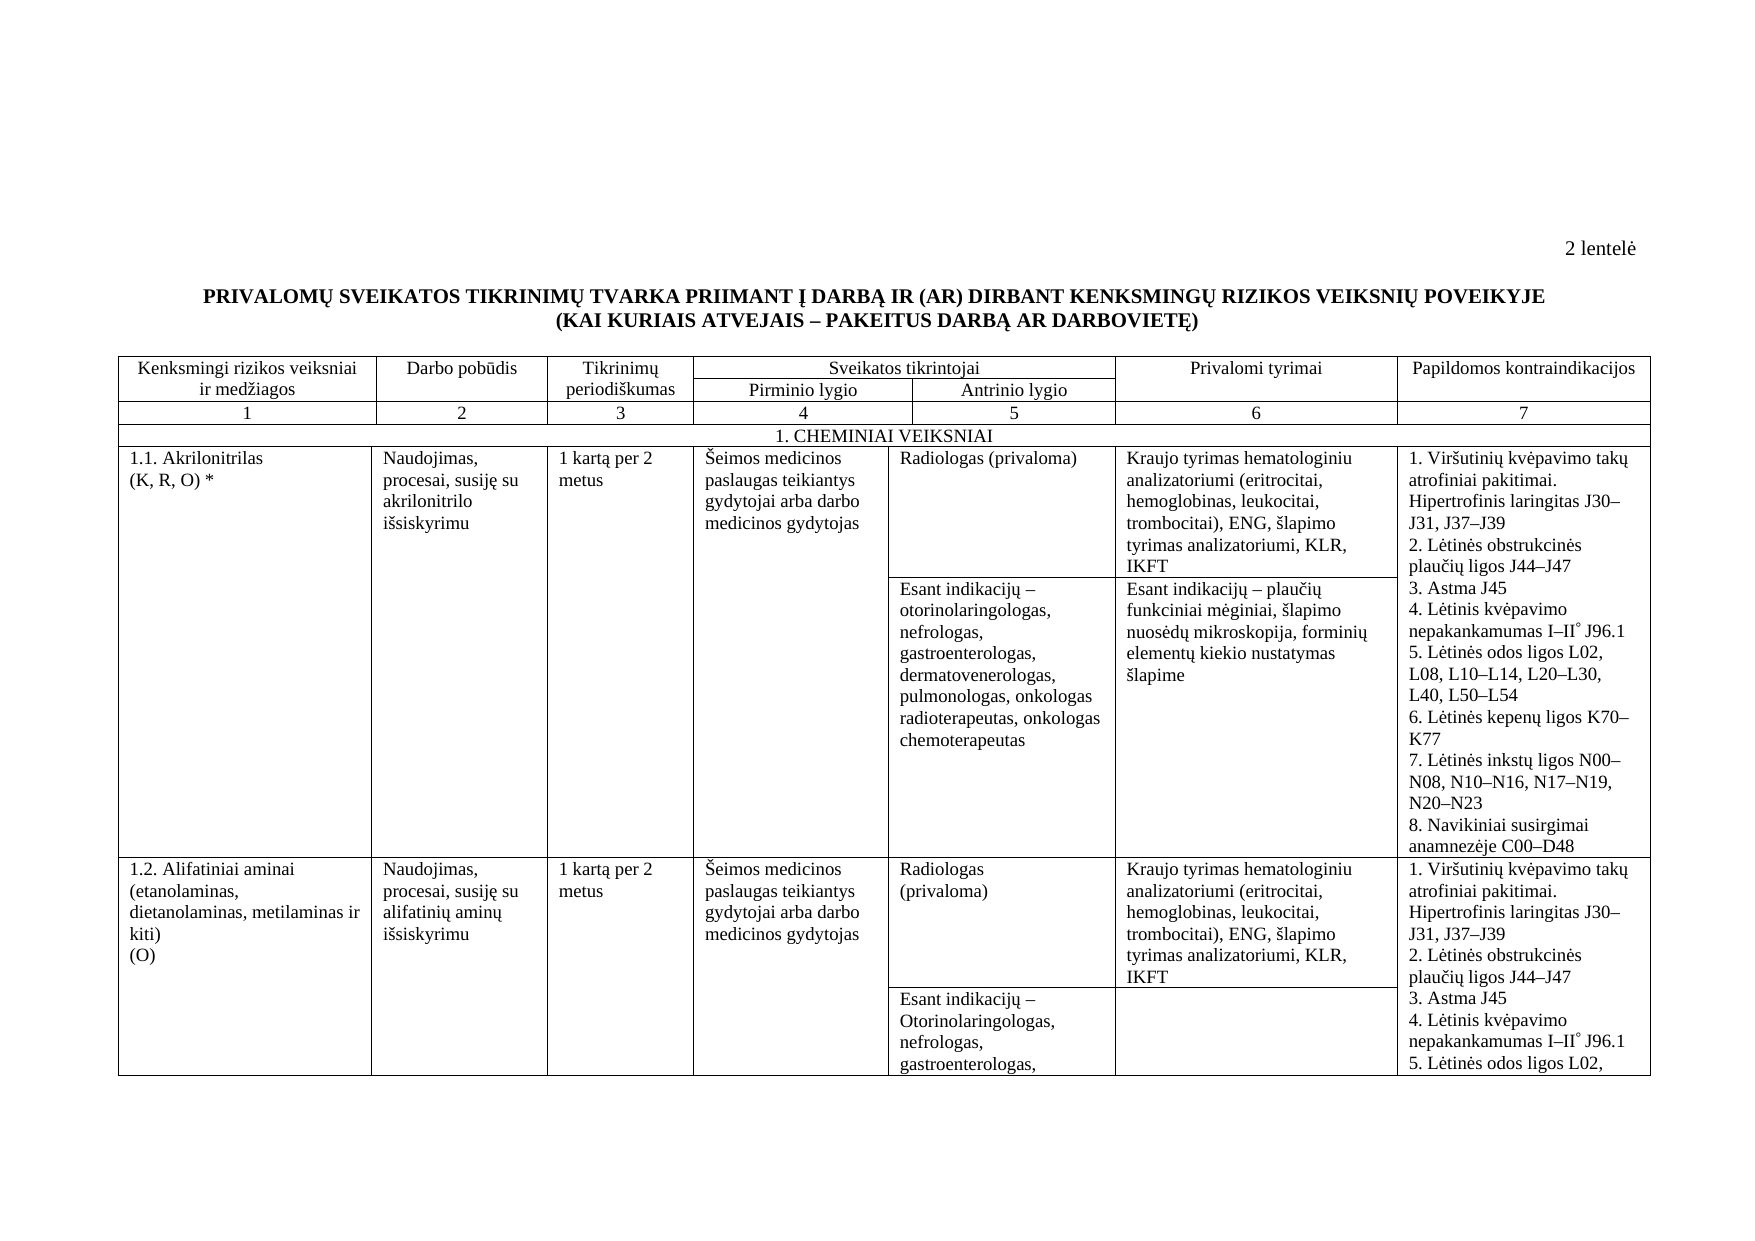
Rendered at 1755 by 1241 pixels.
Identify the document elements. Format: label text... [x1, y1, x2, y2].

table_cell Esant indikacijų – plaučių funkciniai mėginiai, šlapimo nuosėdų mikroskopija, forminių elementų kiekio nustatymas šlapime [1116, 578, 1397, 857]
table_cell Šeimos medicinos paslaugas teikiantys gydytojai arba darbo medicinos gydytojas [694, 447, 888, 857]
table_cell 1.1. Akrilonitrilas (K, R, O) * [119, 447, 371, 857]
table_cell 1 kartą per 2 metus [548, 858, 693, 1074]
table_cell 6 [1116, 402, 1397, 423]
table_header Kenksmingi rizikos veiksniai ir medžiagos [119, 357, 376, 401]
table_cell Radiologas (privaloma) [889, 858, 1115, 987]
table_cell Antrinio lygio [913, 379, 1115, 401]
table_cell 1.2. Alifatiniai aminai (etanolaminas, dietanolaminas, metilaminas ir kiti) (O) [119, 858, 371, 1074]
table_cell 2 [377, 402, 547, 423]
table_cell Esant indikacijų –otorinolaringologas, nefrologas, gastroenterologas, dermatovenerologas, pulmonologas, onkologas radioterapeutas, onkologas chemoterapeutas [889, 578, 1115, 857]
table_cell 4 [694, 402, 912, 423]
table_cell 1 [119, 402, 376, 423]
text 2 lentelė [118, 235, 1636, 259]
table_header Tikrinimų periodiškumas [548, 357, 693, 401]
text (KAI KURIAIS ATVEJAIS – PAKEITUS DARBĄ AR DARBOVIETĘ) [118, 308, 1636, 332]
table_cell 5 [913, 402, 1115, 423]
table_cell Kraujo tyrimas hematologiniu analizatoriumi (eritrocitai, hemoglobinas, leukocitai, trombocitai), ENG, šlapimo tyrimas analizatoriumi, KLR, IKFT [1116, 858, 1397, 987]
table_header Sveikatos tikrintojai [694, 357, 1115, 378]
table_cell [1116, 988, 1397, 1074]
table_cell Naudojimas, procesai, susiję su akrilonitrilo išsiskyrimu [372, 447, 547, 857]
table_cell Radiologas (privaloma) [889, 447, 1115, 577]
table_cell 1. Viršutinių kvėpavimo takų atrofiniai pakitimai. Hipertrofinis laringitas J30–J31, J37–J39 2. Lėtinės obstrukcinės plaučių ligos J44–J47 3. Astma J45 4. Lėtinis kvėpavimo nepakankamumas I–II J96.1 5. Lėtinės odos ligos L02, [1398, 858, 1650, 1074]
table_cell Esant indikacijų – Otorinolaringologas, nefrologas, gastroenterologas, [889, 988, 1115, 1074]
table_header Darbo pobūdis [377, 357, 547, 401]
table_cell Kraujo tyrimas hematologiniu analizatoriumi (eritrocitai, hemoglobinas, leukocitai, trombocitai), ENG, šlapimo tyrimas analizatoriumi, KLR, IKFT [1116, 447, 1397, 577]
table_cell 7 [1398, 402, 1650, 423]
table_cell Šeimos medicinos paslaugas teikiantys gydytojai arba darbo medicinos gydytojas [694, 858, 888, 1074]
table_cell 1. Viršutinių kvėpavimo takų atrofiniai pakitimai. Hipertrofinis laringitas J30–J31, J37–J39 2. Lėtinės obstrukcinės plaučių ligos J44–J47 3. Astma J45 4. Lėtinis kvėpavimo nepakankamumas I–II J96.1 5. Lėtinės odos ligos L02, L08, L10–L14, L20–L30, L40, L50–L54 6. Lėtinės kepenų ligos K70–K77 7. Lėtinės inkstų ligos N00–N08, N10–N16, N17–N19, N20–N23 8. Navikiniai susirgimai anamnezėje C00–D48 [1398, 447, 1650, 857]
text PRIVALOMŲ SVEIKATOS TIKRINIMŲ TVARKA PRIIMANT Į DARBĄ IR (AR) DIRBANT KENKSMINGŲ RIZIKOS VEIKSNIŲ POVEIKYJE [118, 283, 1636, 308]
table_cell Pirminio lygio [694, 379, 912, 401]
table_cell 3 [548, 402, 693, 423]
table_cell 1 kartą per 2 metus [548, 447, 693, 857]
table_cell 1. CHEMINIAI VEIKSNIAI [119, 425, 1650, 446]
table_header Papildomos kontraindikacijos [1398, 357, 1650, 401]
table_header Privalomi tyrimai [1116, 357, 1397, 401]
table_cell Naudojimas, procesai, susiję su alifatinių aminų išsiskyrimu [372, 858, 547, 1074]
